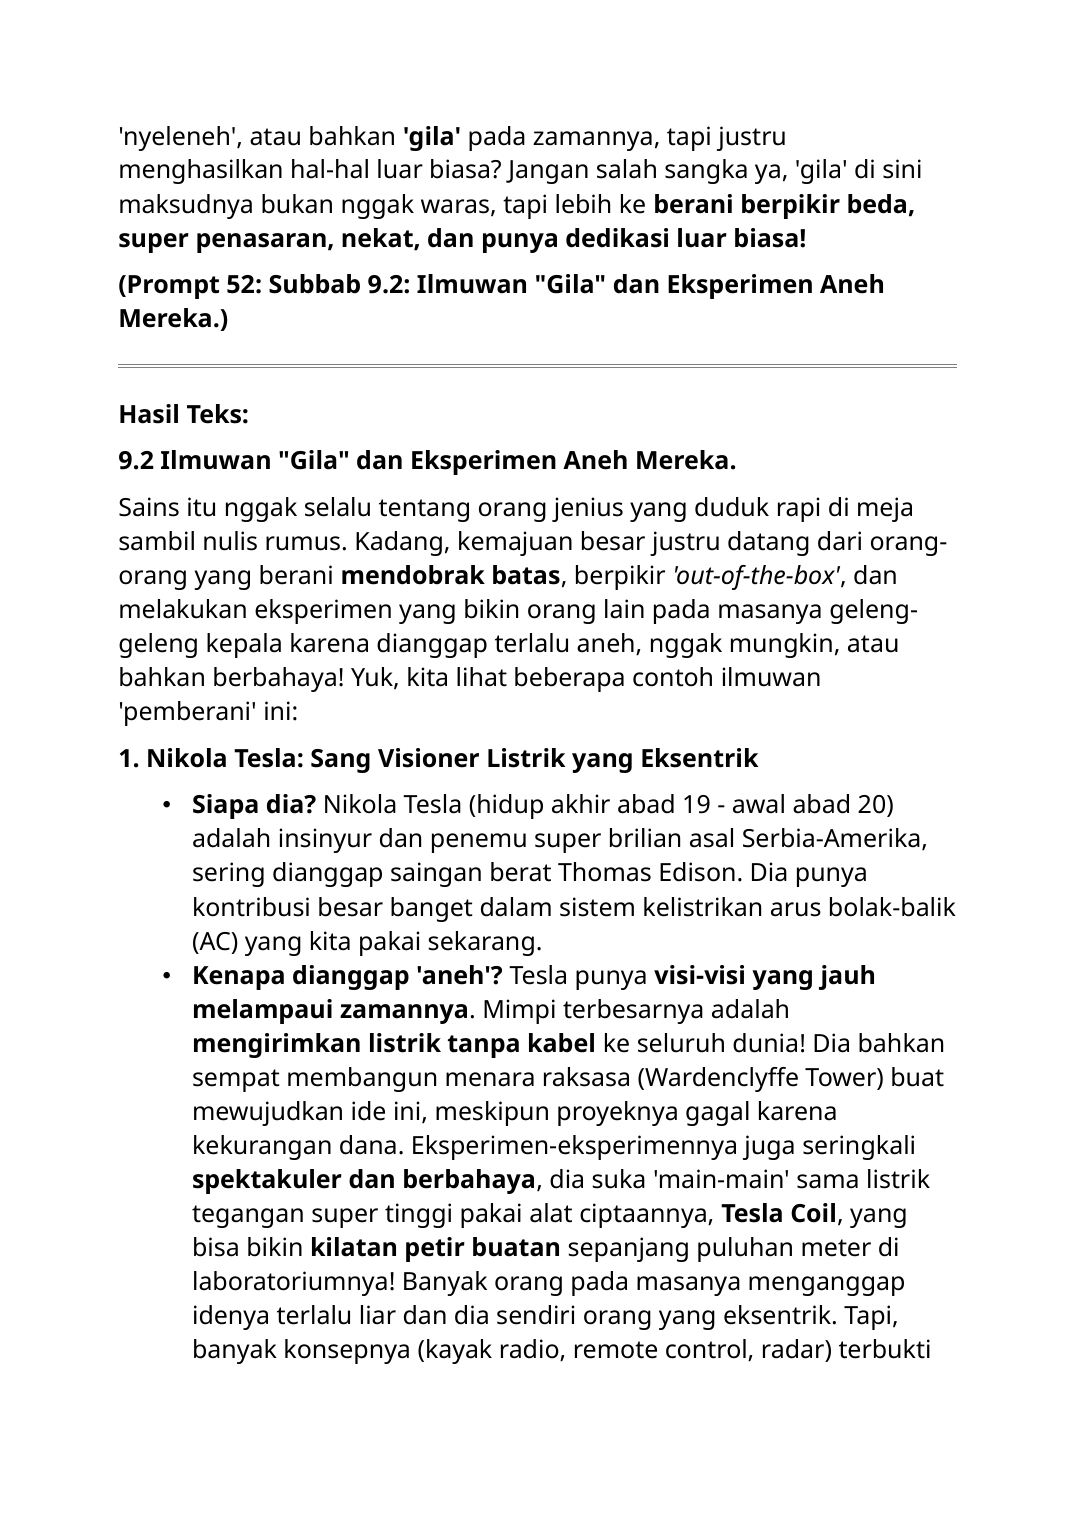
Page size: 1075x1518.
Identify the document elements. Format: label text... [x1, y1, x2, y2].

text 9.2 Ilmuwan "Gila" dan Eksperimen Aneh Mereka. [118, 443, 957, 477]
list Siapa dia? Nikola Tesla (hidup akhir abad 19 - awal abad 20) adalah insinyur dan penemu super brilian asal Serbia-Amerika, sering dianggap saingan berat Thomas Edison. Dia punya kontribusi besar banget dalam sistem kelistrikan arus bolak-balik (AC) yang kita pakai sekarang. [162, 787, 957, 957]
text 'nyeleneh', atau bahkan 'gila' pada zamannya, tapi justru menghasilkan hal-hal luar biasa? Jangan salah sangka ya, 'gila' di sini maksudnya bukan nggak waras, tapi lebih ke berani berpikir beda, super penasaran, nekat, dan punya dedikasi luar biasa! [118, 118, 957, 254]
text Hasil Teks: [118, 396, 957, 430]
list Kenapa dianggap 'aneh'? Tesla punya visi-visi yang jauh melampaui zamannya. Mimpi terbesarnya adalah mengirimkan listrik tanpa kabel ke seluruh dunia! Dia bahkan sempat membangun menara raksasa (Wardenclyffe Tower) buat mewujudkan ide ini, meskipun proyeknya gagal karena kekurangan dana. Eksperimen-eksperimennya juga seringkali spektakuler dan berbahaya, dia suka 'main-main' sama listrik tegangan super tinggi pakai alat ciptaannya, Tesla Coil, yang bisa bikin kilatan petir buatan sepanjang puluhan meter di laboratoriumnya! Banyak orang pada masanya menganggap idenya terlalu liar dan dia sendiri orang yang eksentrik. Tapi, banyak konsepnya (kayak radio, remote control, radar) terbukti [162, 957, 957, 1366]
text (Prompt 52: Subbab 9.2: Ilmuwan "Gila" dan Eksperimen Aneh Mereka.) [118, 267, 957, 335]
text Sains itu nggak selalu tentang orang jenius yang duduk rapi di meja sambil nulis rumus. Kadang, kemajuan besar justru datang dari orang-orang yang berani mendobrak batas, berpikir 'out-of-the-box', dan melakukan eksperimen yang bikin orang lain pada masanya geleng-geleng kepala karena dianggap terlalu aneh, nggak mungkin, atau bahkan berbahaya! Yuk, kita lihat beberapa contoh ilmuwan 'pemberani' ini: [118, 489, 957, 728]
text 1. Nikola Tesla: Sang Visioner Listrik yang Eksentrik [118, 740, 957, 774]
